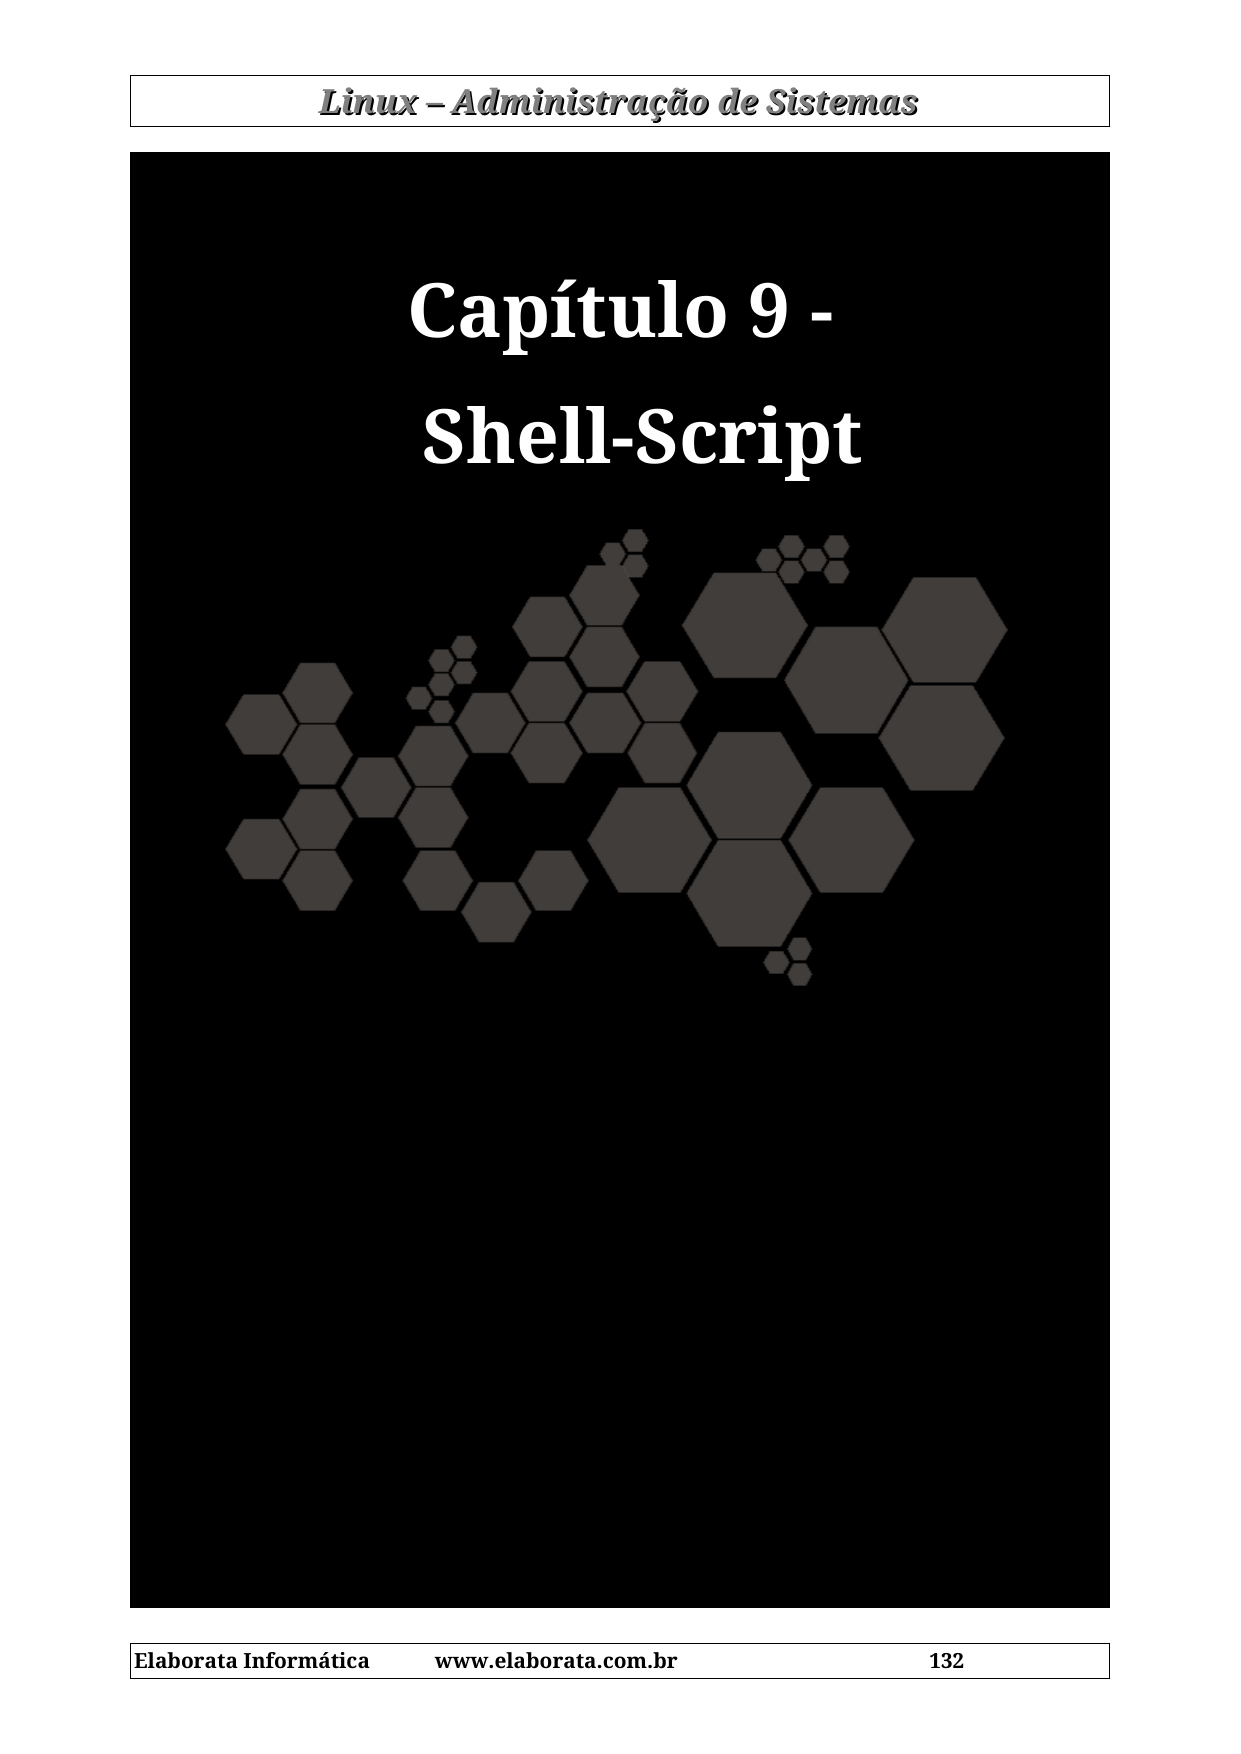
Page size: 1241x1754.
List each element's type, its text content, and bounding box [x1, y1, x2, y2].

picture [209, 498, 1032, 1001]
subtitle Shell-Script [130, 384, 1110, 486]
subtitle - [130, 257, 1110, 359]
